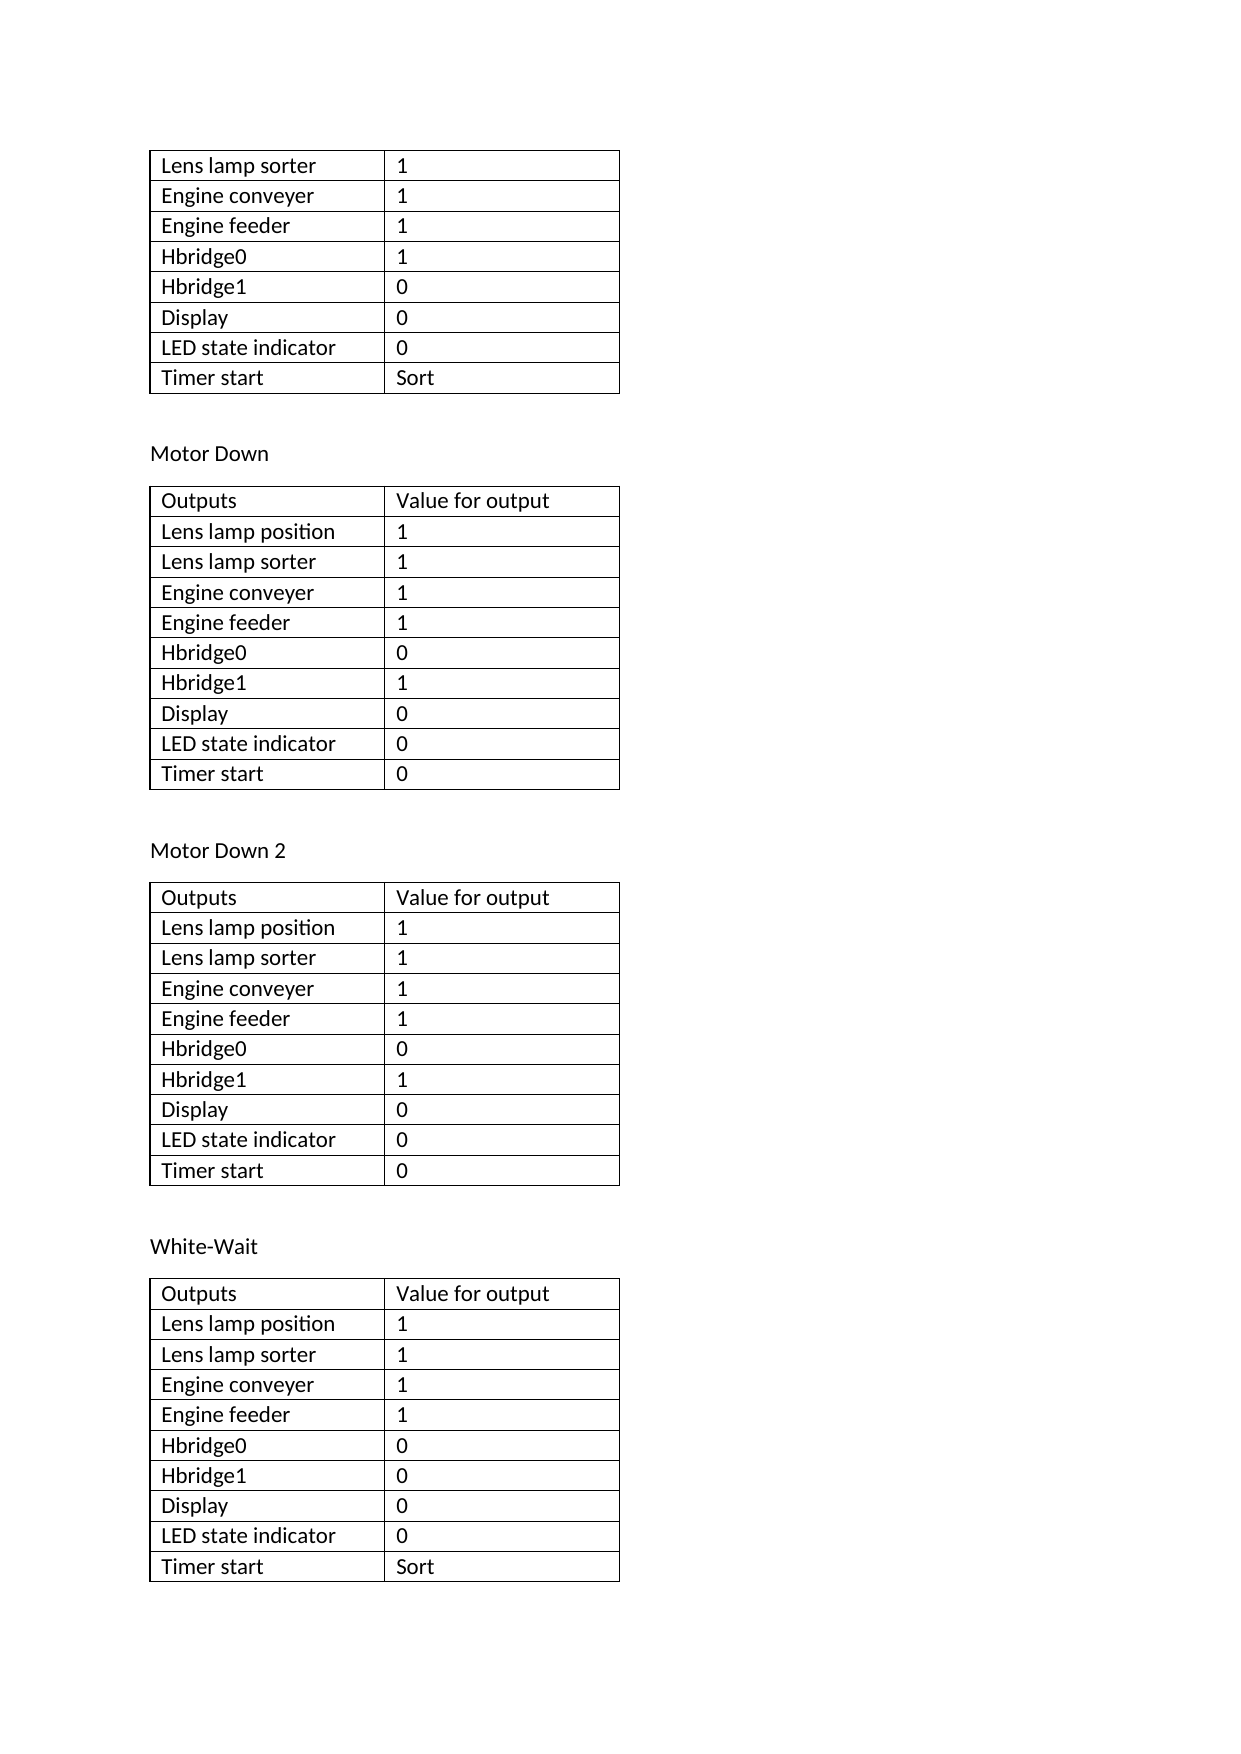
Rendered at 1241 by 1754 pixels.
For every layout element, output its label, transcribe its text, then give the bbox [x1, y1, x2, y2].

table_cell LED state indicator [151, 1125, 384, 1155]
table_cell LED state indicator [151, 1522, 384, 1551]
table_cell LED state indicator [151, 333, 384, 362]
table_cell 0 [385, 1156, 619, 1185]
table_cell Lens lamp sorter [151, 944, 384, 973]
table_cell 1 [385, 1340, 619, 1369]
table_cell 0 [385, 699, 619, 728]
table_cell Lens lamp sorter [151, 151, 384, 180]
table_cell Lens lamp sorter [151, 1340, 384, 1369]
table_cell Sort [385, 1552, 619, 1581]
table_cell Hbridge0 [151, 242, 384, 271]
table_cell Lens lamp position [151, 913, 384, 942]
table_cell 0 [385, 1125, 619, 1155]
table_cell 0 [385, 333, 619, 362]
table_cell Engine feeder [151, 608, 384, 637]
table_cell 1 [385, 151, 619, 180]
table_cell 1 [385, 242, 619, 271]
table_header Value for output [385, 1279, 619, 1308]
table_cell 0 [385, 729, 619, 758]
table_cell 0 [385, 303, 619, 332]
table_cell 0 [385, 1491, 619, 1521]
table_cell Hbridge1 [151, 669, 384, 698]
table_cell Engine feeder [151, 1004, 384, 1033]
table_cell 1 [385, 944, 619, 973]
table_cell 0 [385, 1522, 619, 1551]
table_cell Display [151, 699, 384, 728]
table_cell Hbridge1 [151, 272, 384, 302]
table_cell Display [151, 1095, 384, 1124]
table_cell Hbridge1 [151, 1065, 384, 1094]
table_header Value for output [385, 487, 619, 516]
table_cell 0 [385, 1431, 619, 1460]
table_cell 1 [385, 181, 619, 211]
table_cell 0 [385, 1461, 619, 1490]
table_cell Engine feeder [151, 212, 384, 241]
table_cell Engine conveyer [151, 181, 384, 211]
table_header Outputs [151, 883, 384, 912]
table_cell 0 [385, 638, 619, 667]
table_cell 0 [385, 1095, 619, 1124]
table_cell 1 [385, 608, 619, 637]
table_cell 1 [385, 547, 619, 577]
table_cell Engine conveyer [151, 1370, 384, 1399]
table_cell Hbridge0 [151, 1035, 384, 1064]
table_cell Lens lamp position [151, 517, 384, 546]
table_cell Timer start [151, 1156, 384, 1185]
table_cell Hbridge0 [151, 1431, 384, 1460]
table_cell Engine conveyer [151, 578, 384, 607]
table_cell 0 [385, 760, 619, 789]
table_cell 1 [385, 517, 619, 546]
table_cell 0 [385, 1035, 619, 1064]
table_header Outputs [151, 487, 384, 516]
text Motor Down [150, 439, 1090, 468]
table_cell Sort [385, 363, 619, 392]
table_cell Engine conveyer [151, 974, 384, 1003]
table_cell Lens lamp sorter [151, 547, 384, 577]
table_cell Hbridge1 [151, 1461, 384, 1490]
table_cell 1 [385, 212, 619, 241]
table_cell Lens lamp position [151, 1310, 384, 1339]
table_cell 1 [385, 1004, 619, 1033]
table_cell 1 [385, 974, 619, 1003]
table_cell Timer start [151, 363, 384, 392]
text White-Wait [150, 1232, 1090, 1260]
table_cell 1 [385, 1310, 619, 1339]
text Motor Down 2 [150, 836, 1090, 864]
table_cell Display [151, 303, 384, 332]
table_cell 1 [385, 1370, 619, 1399]
table_cell 1 [385, 1065, 619, 1094]
table_cell Hbridge0 [151, 638, 384, 667]
table_header Outputs [151, 1279, 384, 1308]
table_cell LED state indicator [151, 729, 384, 758]
table_cell Display [151, 1491, 384, 1521]
table_cell 1 [385, 578, 619, 607]
table_cell 1 [385, 1400, 619, 1430]
table_cell Timer start [151, 760, 384, 789]
table_cell Engine feeder [151, 1400, 384, 1430]
table_cell 1 [385, 669, 619, 698]
table_header Value for output [385, 883, 619, 912]
table_cell 0 [385, 272, 619, 302]
table_cell Timer start [151, 1552, 384, 1581]
table_cell 1 [385, 913, 619, 942]
